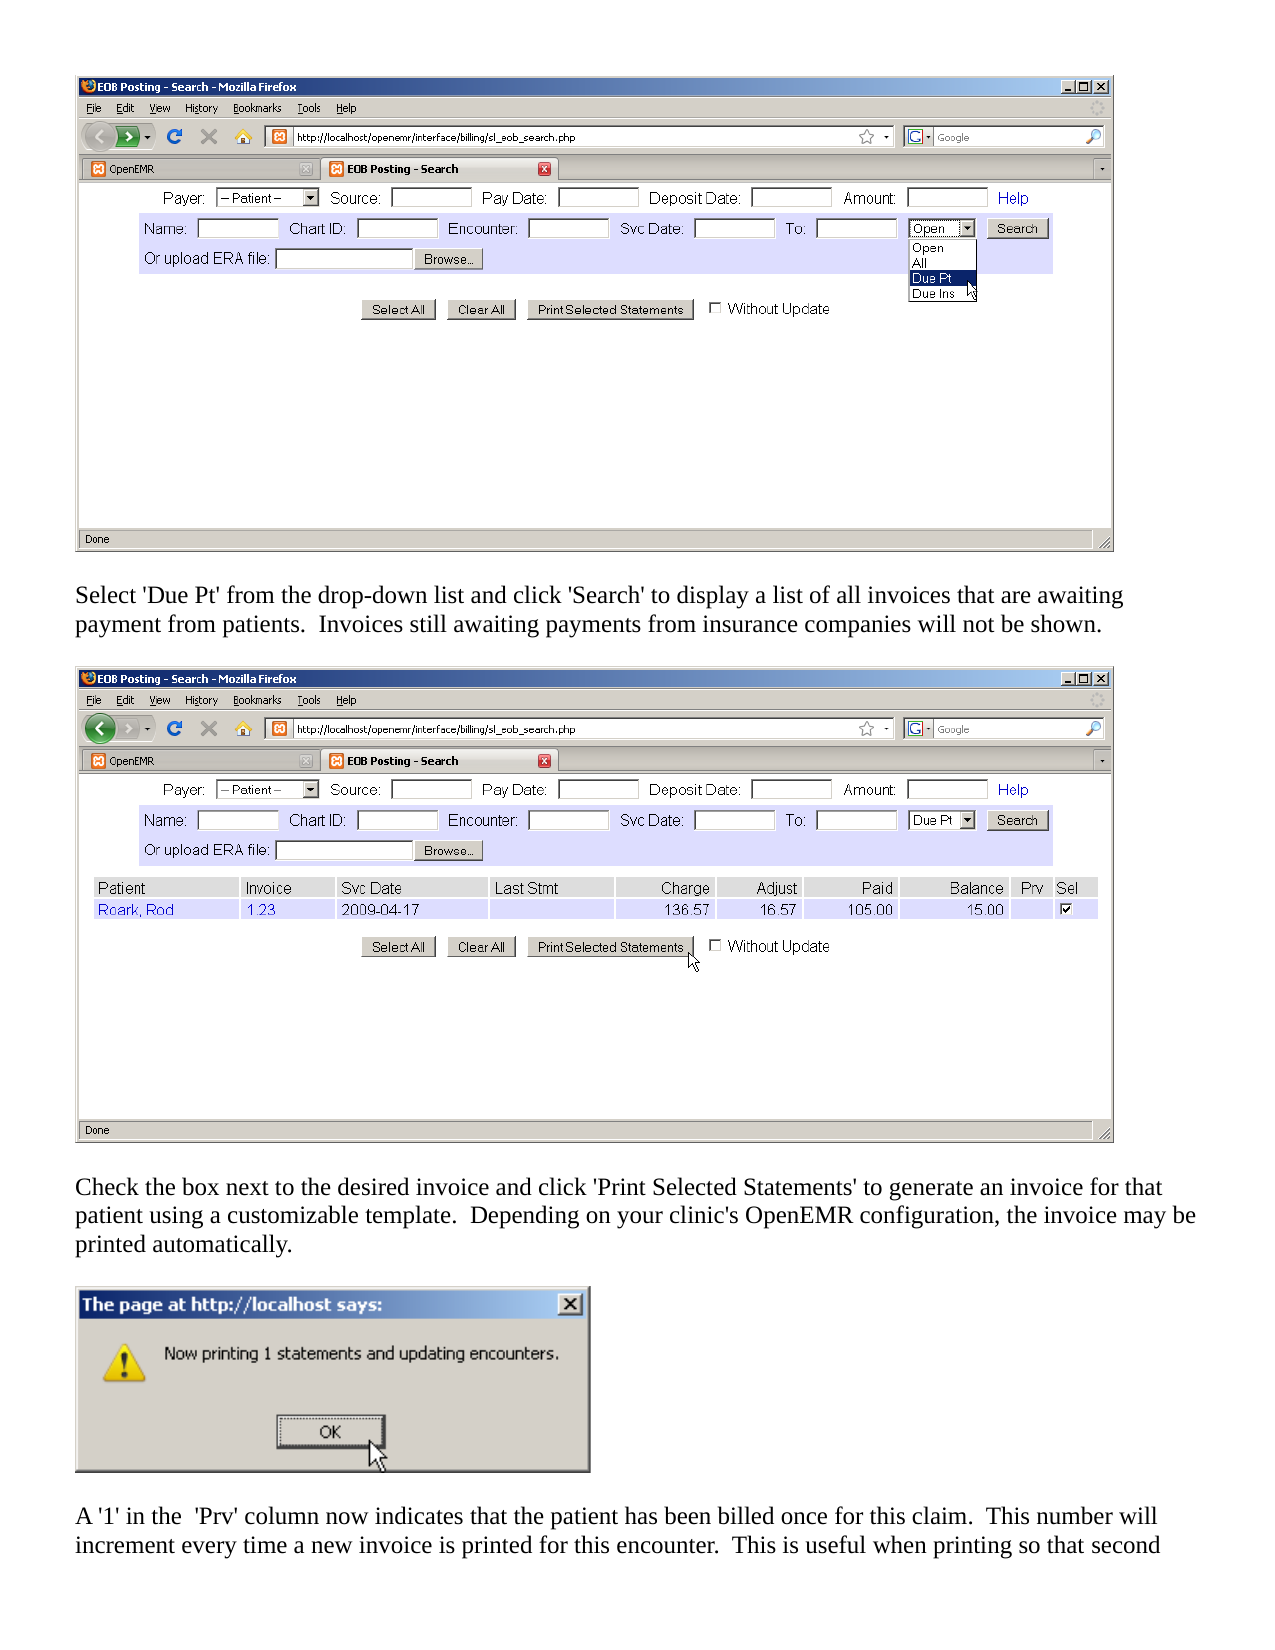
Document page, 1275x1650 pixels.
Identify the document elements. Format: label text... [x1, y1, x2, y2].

picture [75, 75, 1114, 552]
text Select 'Due Pt' from the drop-down list and click 'Search' to display a list of all invoices that are awaiting payment from patients. Invoices still awaiting payments from insurance companies will not be shown. [75, 580, 1200, 638]
text A '1' in the 'Prv' column now indicates that the patient has been billed once for this claim. This number will increment every time a new invoice is printed for this encounter. This is useful when printing so that second [75, 1501, 1200, 1559]
text Check the box next to the desired invoice and click 'Print Selected Statements' to generate an invoice for that patient using a customizable template. Depending on your clinic's OpenEMR configuration, the invoice may be printed automatically. [75, 1172, 1200, 1258]
picture [75, 666, 1114, 1143]
picture [75, 1286, 591, 1473]
